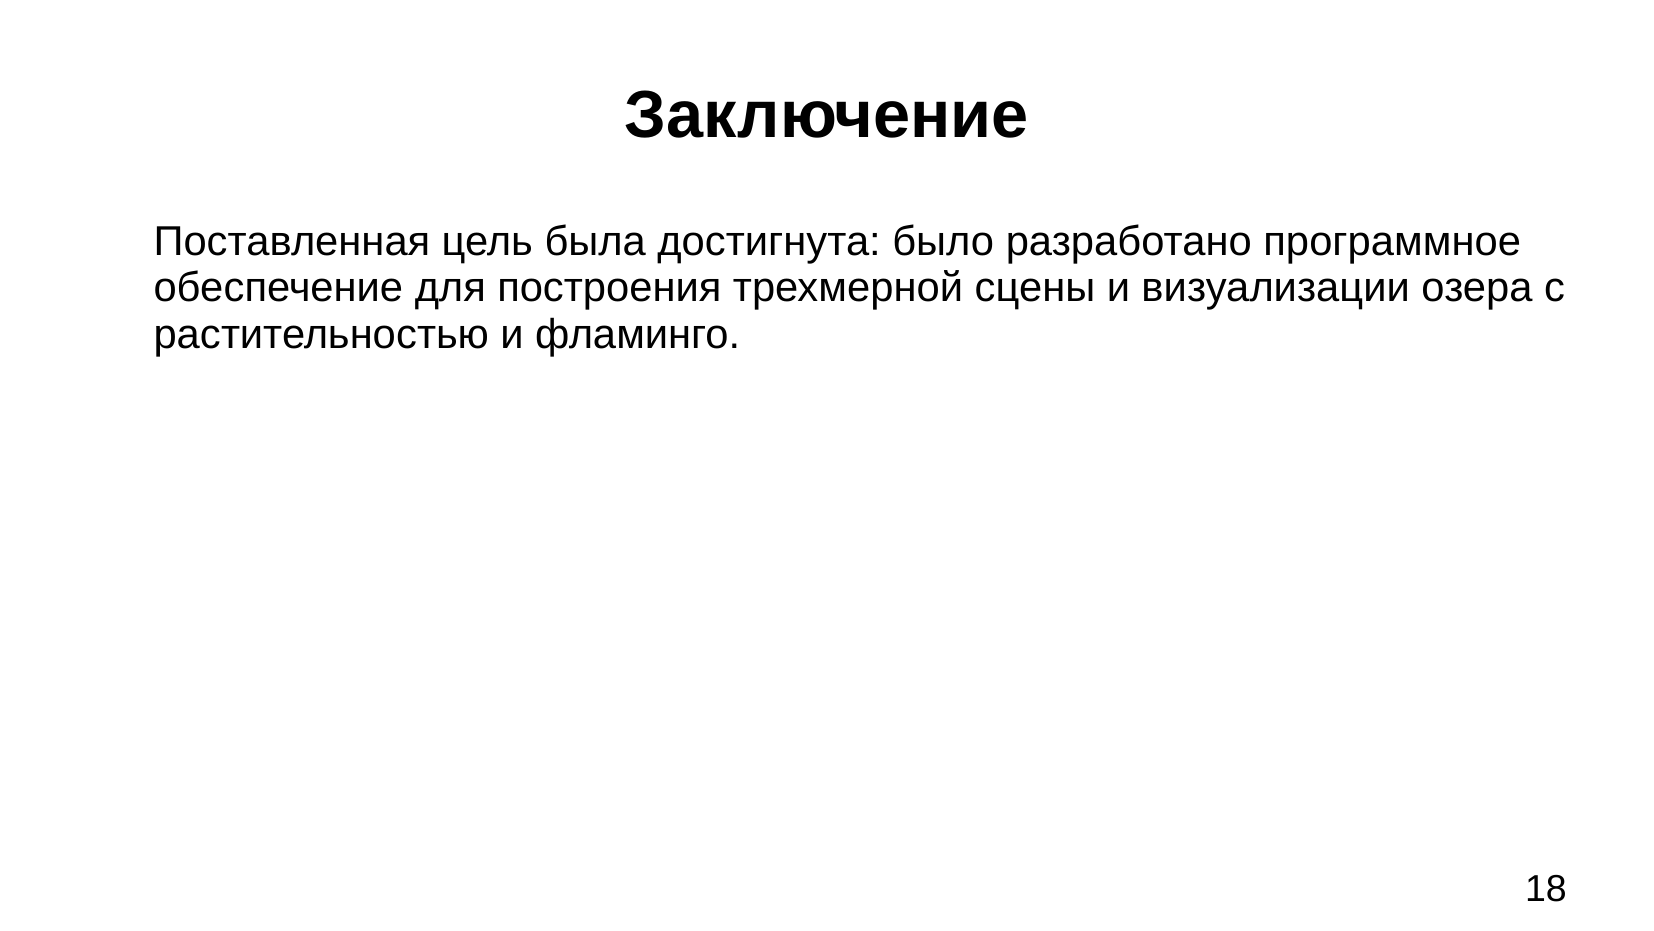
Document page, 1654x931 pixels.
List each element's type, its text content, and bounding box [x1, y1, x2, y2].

title Заключение [82, 37, 1571, 193]
text_box [1519, 860, 1654, 931]
list Поставленная цель была достигнута: было разработано программное обеспечение для построения трехмерной сцены и визуализации озера с растительностью и фламинго. [82, 217, 1571, 931]
